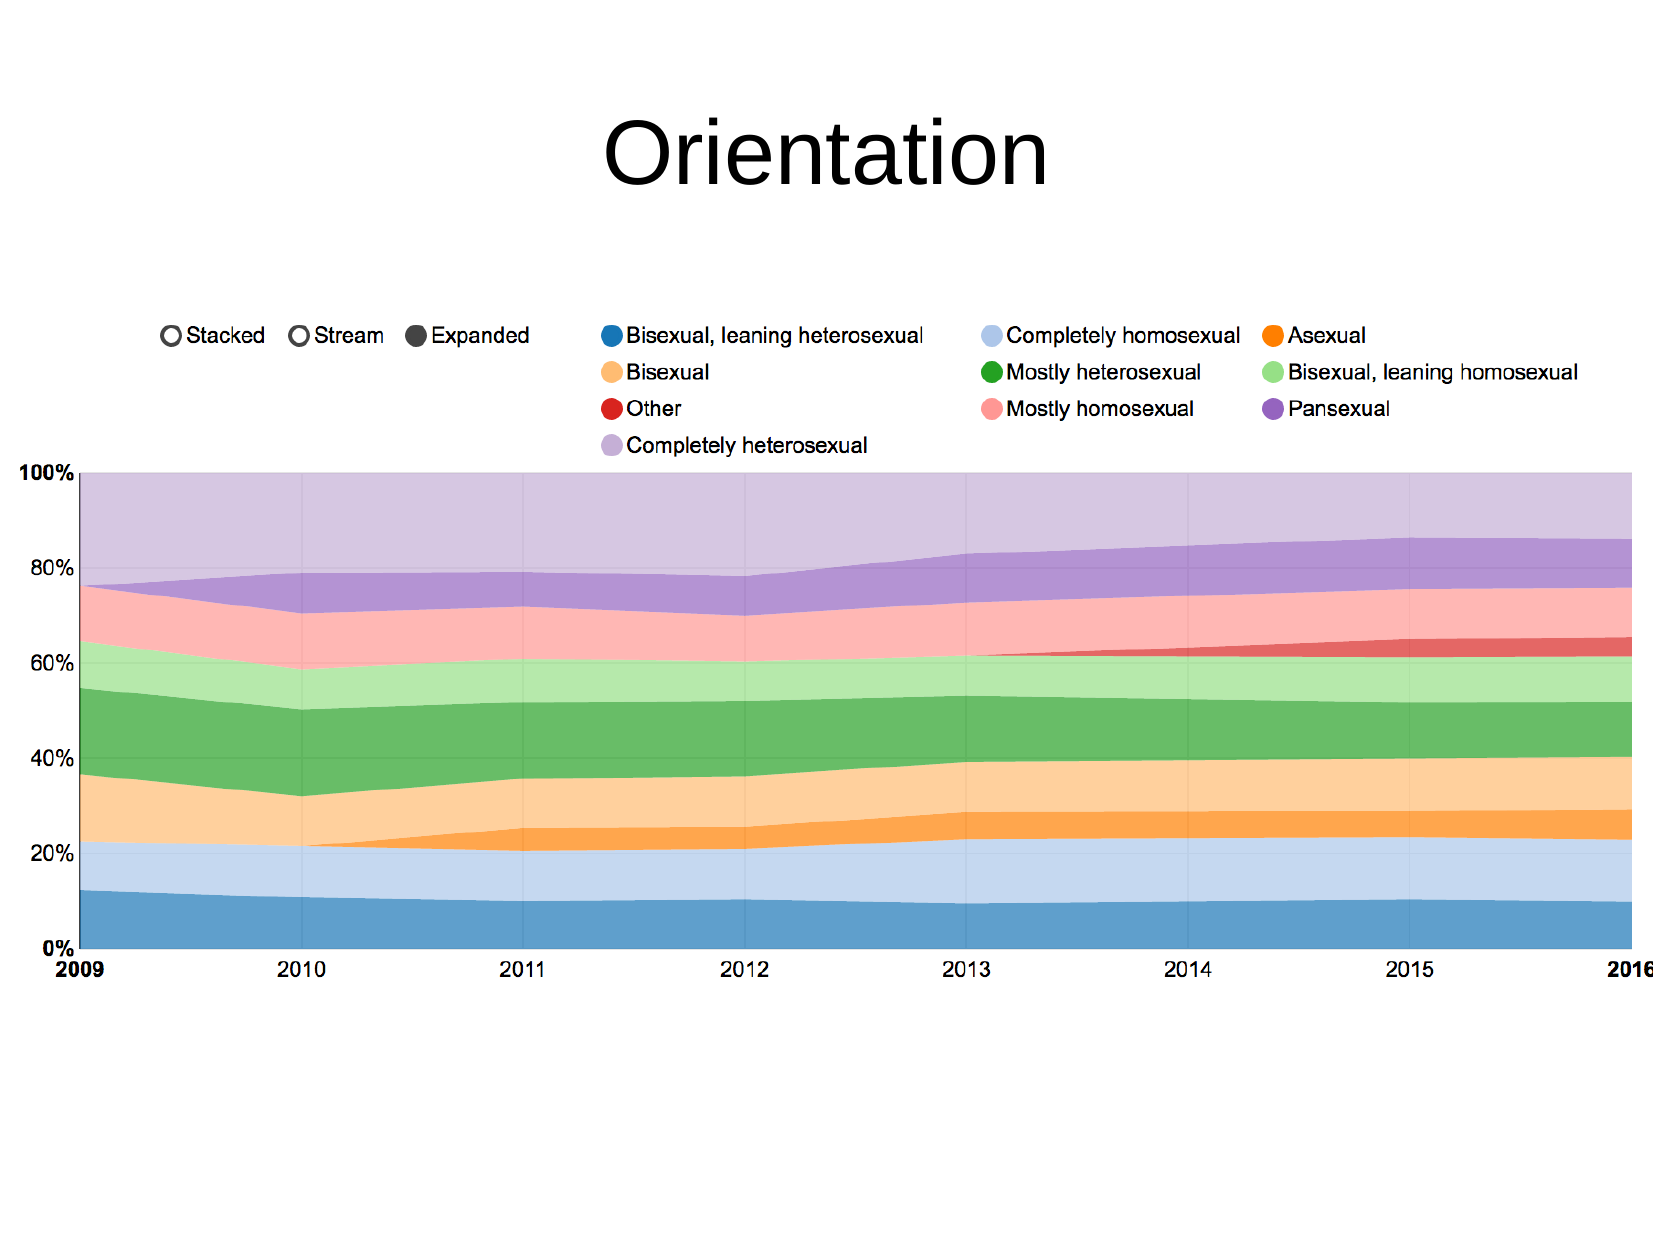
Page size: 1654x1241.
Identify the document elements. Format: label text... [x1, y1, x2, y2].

title Orientation [82, 49, 1571, 257]
picture [10, 315, 1653, 994]
